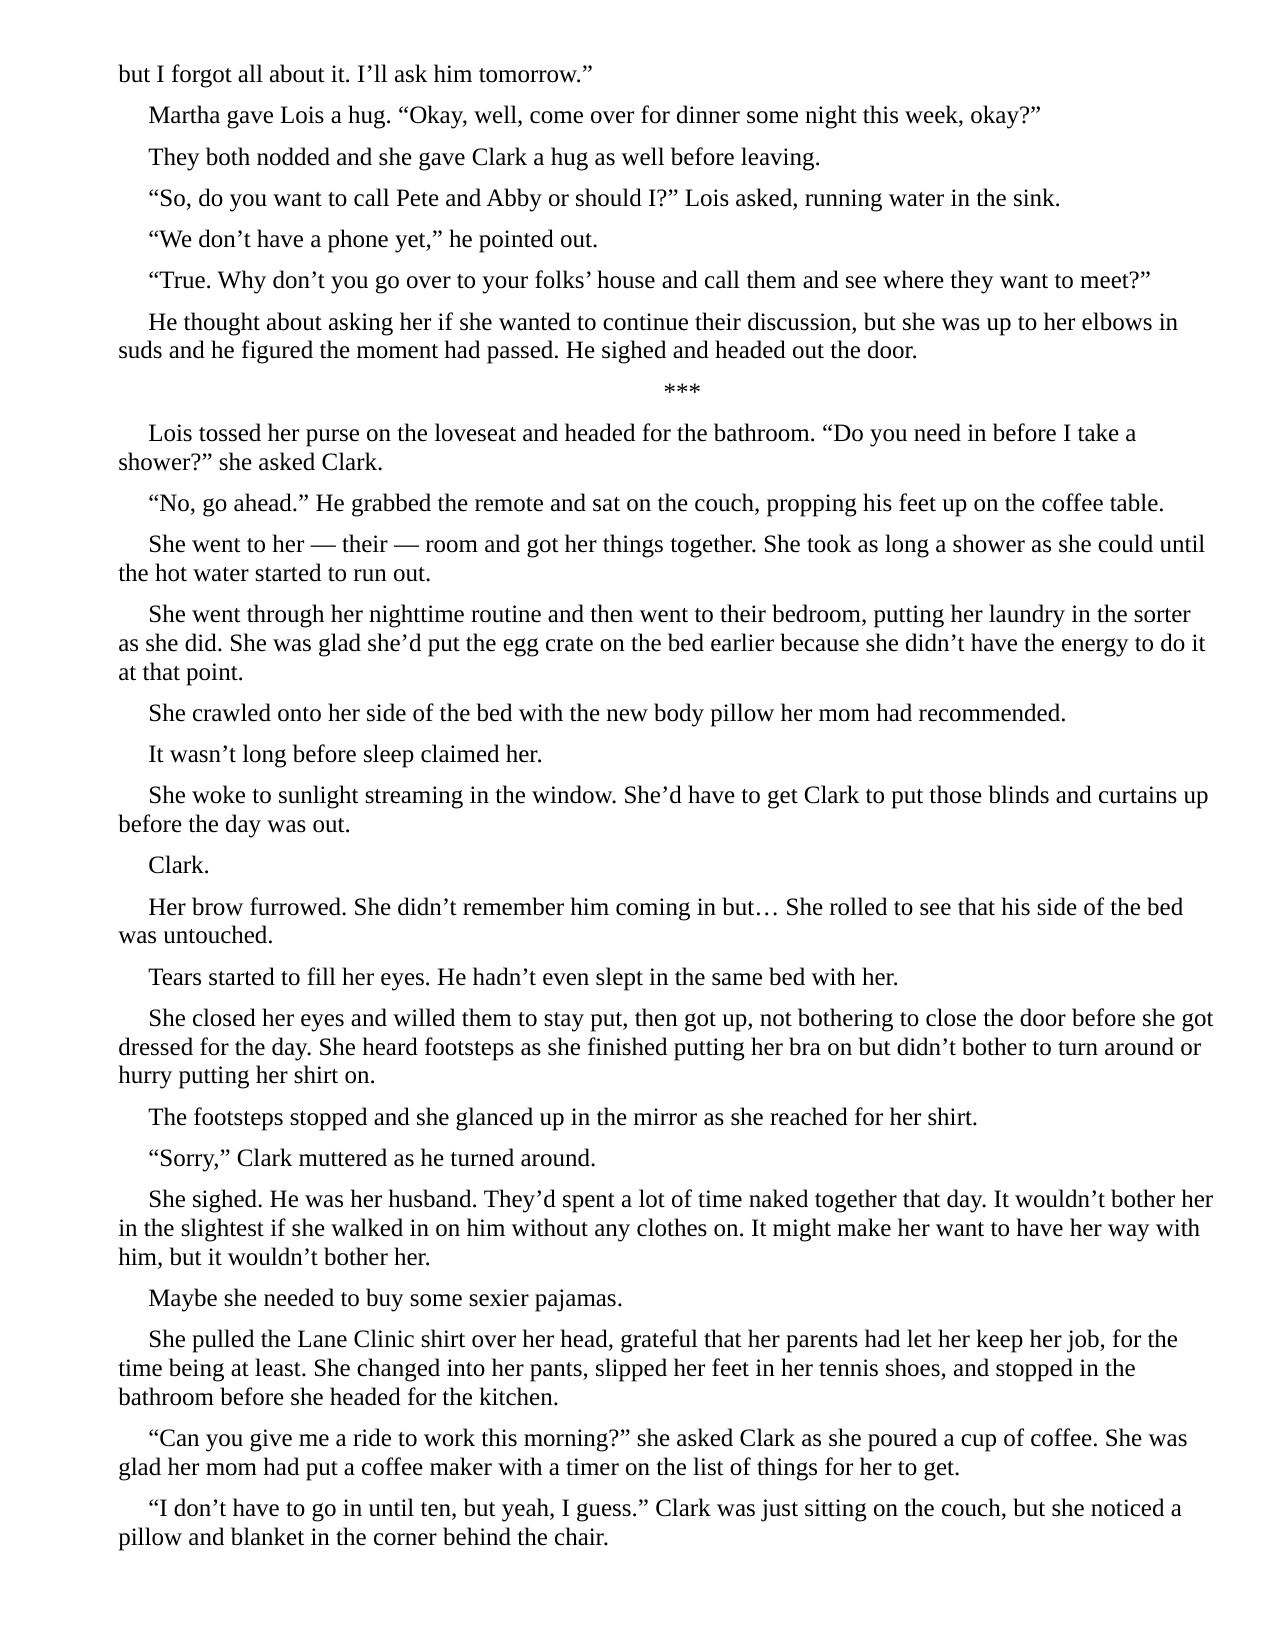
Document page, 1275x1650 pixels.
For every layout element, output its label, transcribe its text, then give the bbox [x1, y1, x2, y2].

text “Can you give me a ride to work this morning?” she asked Clark as she poured a cup of coffee. She was glad her mom had put a coffee maker with a timer on the list of things for her to get. [118, 1423, 1216, 1480]
text “True. Why don’t you go over to your folks’ house and call them and see where they want to meet?” [118, 265, 1216, 294]
text but I forgot all about it. I’ll ask him tomorrow.” [118, 59, 1216, 88]
text She woke to sunlight streaming in the window. She’d have to get Clark to put those blinds and curtains up before the day was out. [118, 780, 1216, 838]
text He thought about asking her if she wanted to continue their discussion, but she was up to her elbows in suds and he figured the moment had passed. He sighed and headed out the door. [118, 307, 1216, 364]
text Maybe she needed to buy some sexier pajamas. [118, 1283, 1216, 1312]
text Martha gave Lois a hug. “Okay, well, come over for dinner some night this week, okay?” [118, 100, 1216, 129]
text “Sorry,” Clark muttered as he turned around. [118, 1143, 1216, 1172]
text “I don’t have to go in until ten, but yeah, I guess.” Clark was just sitting on the couch, but she noticed a pillow and blanket in the corner behind the chair. [118, 1493, 1216, 1550]
text Clark. [118, 850, 1216, 879]
text *** [118, 377, 1216, 405]
text She went through her nighttime routine and then went to their bedroom, putting her laundry in the sorter as she did. She was glad she’d put the egg crate on the bed earlier because she didn’t have the energy to do it at that point. [118, 599, 1216, 685]
text They both nodded and she gave Clark a hug as well before leaving. [118, 142, 1216, 170]
text It wasn’t long before sleep claimed her. [118, 739, 1216, 768]
text She closed her eyes and willed them to stay put, then got up, not bothering to close the door before she got dressed for the day. She heard footsteps as she finished putting her bra on but didn’t bother to turn around or hurry putting her shirt on. [118, 1003, 1216, 1089]
text She went to her — their — room and got her things together. She took as long a shower as she could until the hot water started to run out. [118, 529, 1216, 587]
text She crawled onto her side of the bed with the new body pillow her mom had recommended. [118, 698, 1216, 727]
text “We don’t have a phone yet,” he pointed out. [118, 224, 1216, 253]
text She pulled the Lane Clinic shirt over her head, grateful that her parents had let her keep her job, for the time being at least. She changed into her pants, slipped her feet in her tennis shoes, and stopped in the bathroom before she headed for the kitchen. [118, 1324, 1216, 1410]
text “So, do you want to call Pete and Abby or should I?” Lois asked, running water in the sink. [118, 183, 1216, 212]
text Her brow furrowed. She didn’t remember him coming in but… She rolled to see that his side of the bed was untouched. [118, 892, 1216, 949]
text Lois tossed her purse on the loveseat and headed for the bathroom. “Do you need in before I take a shower?” she asked Clark. [118, 418, 1216, 475]
text “No, go ahead.” He grabbed the remote and sat on the couch, propping his feet up on the coffee table. [118, 488, 1216, 517]
text The footsteps stopped and she glanced up in the mirror as she reached for her shirt. [118, 1102, 1216, 1130]
text Tears started to fill her eyes. He hadn’t even slept in the same bed with her. [118, 962, 1216, 990]
text She sighed. He was her husband. They’d spent a lot of time naked together that day. It wouldn’t bother her in the slightest if she walked in on him without any clothes on. It might make her want to have her way with him, but it wouldn’t bother her. [118, 1184, 1216, 1270]
